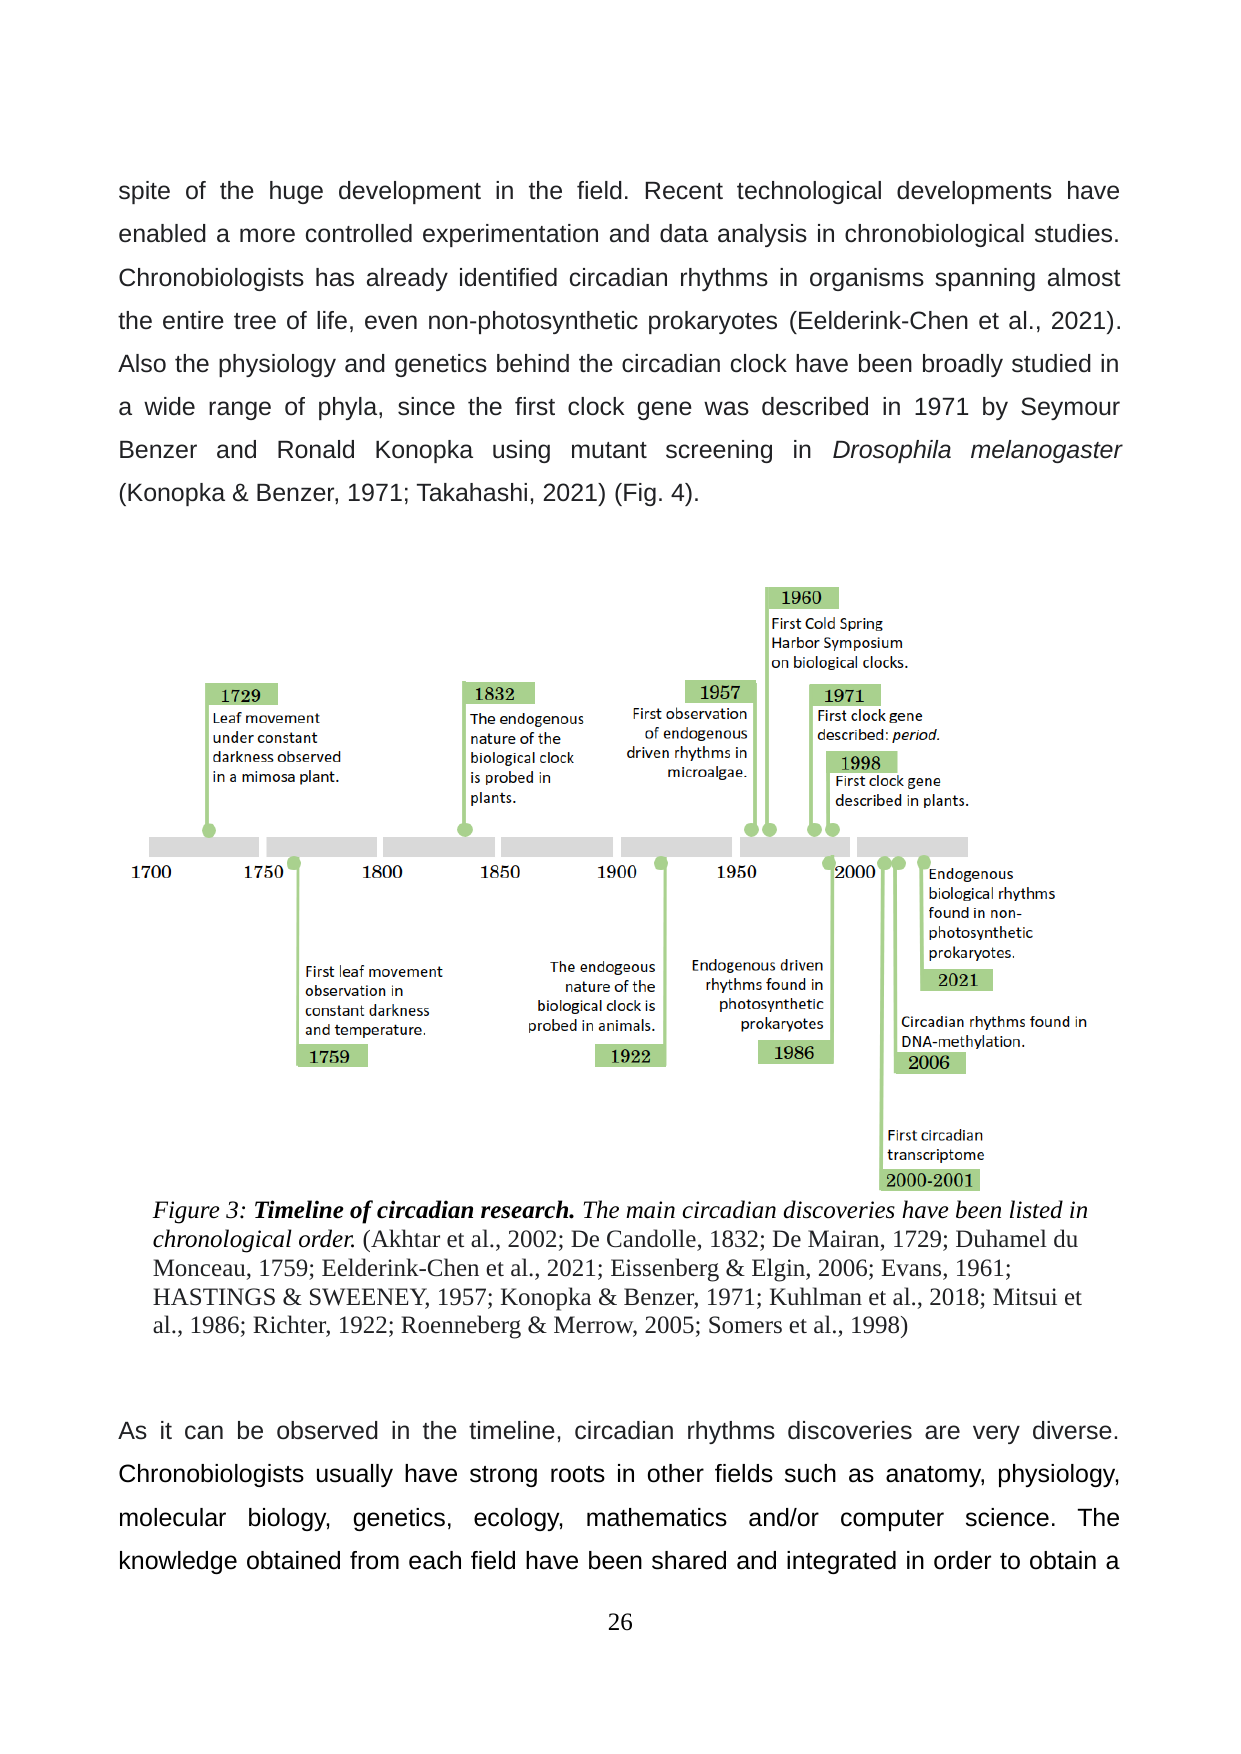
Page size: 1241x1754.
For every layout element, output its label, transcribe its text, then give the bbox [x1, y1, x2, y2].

text Figure 3: Timeline of circadian research. The main circadian discoveries have been listed in chronological order. (Akhtar et al., 2002; De Candolle, 1832; De Mairan, 1729; Duhamel du Monceau, 1759; Eelderink-Chen et al., 2021; Eissenberg & Elgin, 2006; Evans, 1961; HASTINGS & SWEENEY, 1957; Konopka & Benzer, 1971; Kuhlman et al., 2018; Mitsui et al., 1986; Richter, 1922; Roenneberg & Merrow, 2005; Somers et al., 1998) [153, 1196, 1095, 1368]
text As it can be observed in the timeline, circadian rhythms discoveries are very diverse. Chronobiologists usually have strong roots in other fields such as anatomy, physiology, molecular biology, genetics, ecology, mathematics and/or computer science. The knowledge obtained from each field have been shared and integrated in order to obtain a [118, 1416, 1122, 1574]
text spite of the huge development in the field. Recent technological developments have enabled a more controlled experimentation and data analysis in chronobiological studies. Chronobiologists has already identified circadian rhythms in organisms spanning almost the entire tree of life, even non-photosynthetic prokaryotes (Eelderink-Chen et al., 2021)⁠. Also the physiology and genetics behind the circadian clock have been broadly studied in a wide range of phyla, since the first clock gene was described in 1971 by Seymour Benzer and Ronald Konopka using mutant screening in Drosophila melanogaster (Konopka & Benzer, 1971; Takahashi, 2021)⁠ (Fig. 4). [118, 176, 1122, 507]
text ⁠ [1096, 725, 1122, 754]
picture [115, 577, 1096, 1196]
text ⁠ [1096, 626, 1122, 655]
